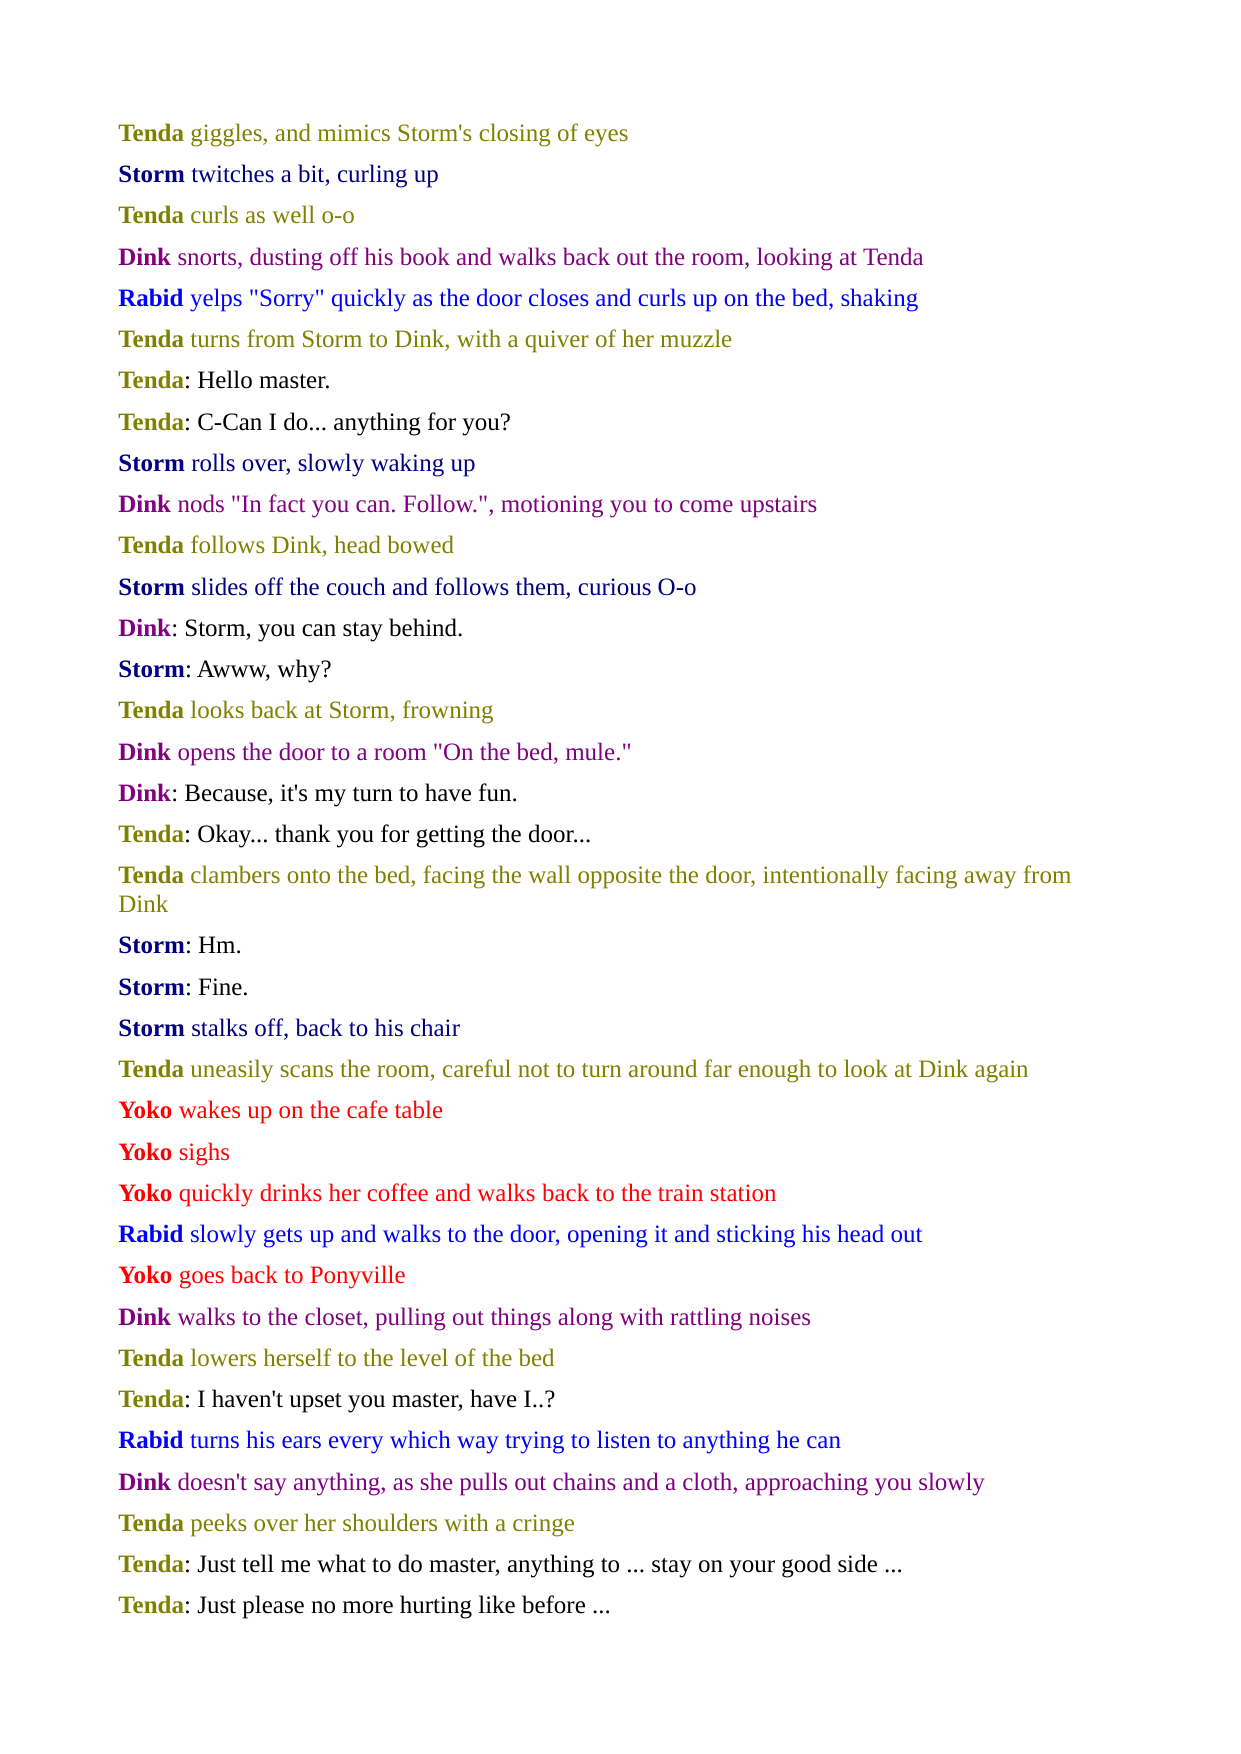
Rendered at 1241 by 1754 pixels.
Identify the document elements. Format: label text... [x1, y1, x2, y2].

text Dink walks to the closet, pulling out things along with rattling noises [118, 1302, 1122, 1331]
text Tenda uneasily scans the room, careful not to turn around far enough to look at Dink again [118, 1054, 1122, 1083]
text Tenda: Okay... thank you for getting the door... [118, 819, 1122, 848]
text Rabid yelps "Sorry" quickly as the door closes and curls up on the bed, shaking [118, 283, 1122, 312]
text Storm: Awww, why? [118, 654, 1122, 683]
text Dink nods "In fact you can. Follow.", motioning you to come upstairs [118, 489, 1122, 518]
text Tenda curls as well o-o [118, 201, 1122, 229]
text Tenda lowers herself to the level of the bed [118, 1343, 1122, 1372]
text Storm: Hm. [118, 931, 1122, 959]
text Tenda: Just tell me what to do master, anything to ... stay on your good side ... [118, 1549, 1122, 1578]
text Storm rolls over, slowly waking up [118, 448, 1122, 477]
text Rabid slowly gets up and walks to the door, opening it and sticking his head out [118, 1219, 1122, 1248]
text Dink: Storm, you can stay behind. [118, 613, 1122, 642]
text Yoko quickly drinks her coffee and walks back to the train station [118, 1178, 1122, 1207]
text Tenda peeks over her shoulders with a cringe [118, 1508, 1122, 1537]
text Tenda: C-Can I do... anything for you? [118, 407, 1122, 436]
text Storm stalks off, back to his chair [118, 1013, 1122, 1042]
text Yoko sighs [118, 1137, 1122, 1166]
text Dink doesn't say anything, as she pulls out chains and a cloth, approaching you slowly [118, 1467, 1122, 1496]
text Rabid turns his ears every which way trying to listen to anything he can [118, 1426, 1122, 1454]
text Dink opens the door to a room "On the bed, mule." [118, 737, 1122, 766]
text Tenda turns from Storm to Dink, with a quiver of her muzzle [118, 324, 1122, 353]
text Tenda clambers onto the bed, facing the wall opposite the door, intentionally facing away from Dink [118, 861, 1122, 918]
text Storm slides off the couch and follows them, curious O-o [118, 572, 1122, 601]
text Tenda follows Dink, head bowed [118, 531, 1122, 559]
text Yoko wakes up on the cafe table [118, 1096, 1122, 1124]
text Tenda: Just please no more hurting like before ... [118, 1591, 1122, 1619]
text Tenda giggles, and mimics Storm's closing of eyes [118, 118, 1122, 147]
text Storm twitches a bit, curling up [118, 159, 1122, 188]
text Dink: Because, it's my turn to have fun. [118, 778, 1122, 807]
text Tenda: I haven't upset you master, have I..? [118, 1384, 1122, 1413]
text Yoko goes back to Ponyville [118, 1261, 1122, 1289]
text Dink snorts, dusting off his book and walks back out the room, looking at Tenda [118, 242, 1122, 271]
text Storm: Fine. [118, 972, 1122, 1001]
text Tenda: Hello master. [118, 366, 1122, 394]
text Tenda looks back at Storm, frowning [118, 696, 1122, 724]
